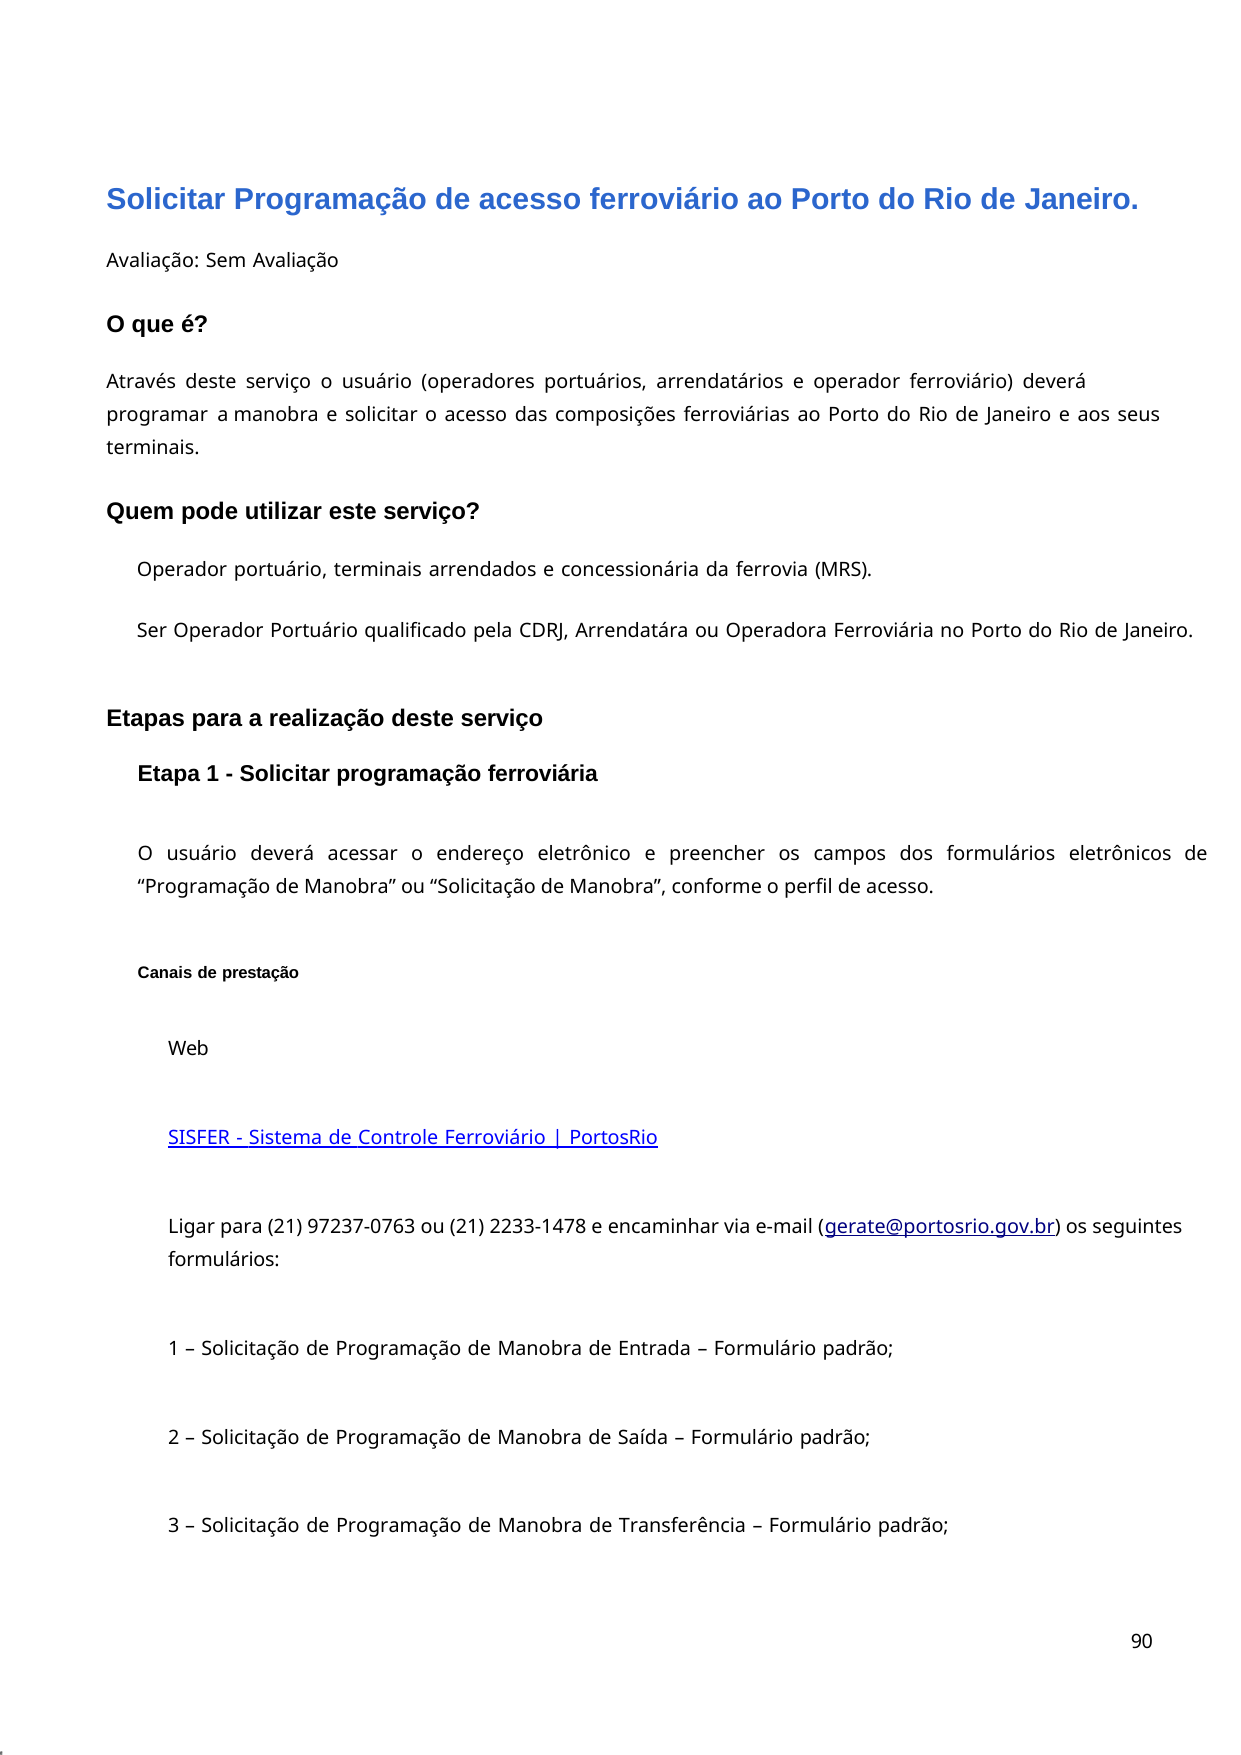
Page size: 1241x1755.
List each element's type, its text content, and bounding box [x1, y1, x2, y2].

subtitle Quem pode utilizar este serviço? [106, 497, 1241, 525]
text O usuário deverá acessar o endereço eletrônico e preencher os campos dos formulários eletrônicos de “Programação de Manobra” ou “Solicitação de Manobra”, conforme o perfil de acesso. [137, 839, 1241, 899]
list – Solicitação de Programação de Manobra de Saída – Formulário padrão; [168, 1423, 1241, 1450]
text Através deste serviço o usuário (operadores portuários, arrendatários e operador ferroviário) deverá programar a manobra e solicitar o acesso das composições ferroviárias ao Porto do Rio de Janeiro e aos seus terminais. [106, 367, 1173, 461]
text Ligar para (21) 97237-0763 ou (21) 2233-1478 e encaminhar via e-mail (gerate@portosrio.gov.br) os seguintes formulários: [168, 1212, 1241, 1272]
text Ser Operador Portuário qualificado pela CDRJ, Arrendatára ou Operadora Ferroviária no Porto do Rio de Janeiro. [137, 616, 1241, 643]
text Avaliação: Sem Avaliação [106, 247, 1241, 273]
subtitle Etapas para a realização deste serviço [106, 703, 1241, 731]
list – Solicitação de Programação de Manobra de Transferência – Formulário padrão; [168, 1512, 1241, 1539]
text Operador portuário, terminais arrendados e concessionária da ferrovia (MRS). [137, 555, 1241, 582]
text Canais de prestação [137, 962, 1241, 982]
list – Solicitação de Programação de Manobra de Entrada – Formulário padrão; [168, 1334, 1241, 1361]
subtitle O que é? [106, 310, 1241, 337]
text SISFER - Sistema de Controle Ferroviário | PortosRio [168, 1123, 1241, 1150]
text Solicitar Programação de acesso ferroviário ao Porto do Rio de Janeiro. [106, 181, 1241, 216]
text Web [168, 1034, 1241, 1061]
subtitle Etapa 1 - Solicitar programação ferroviária [137, 760, 1241, 786]
